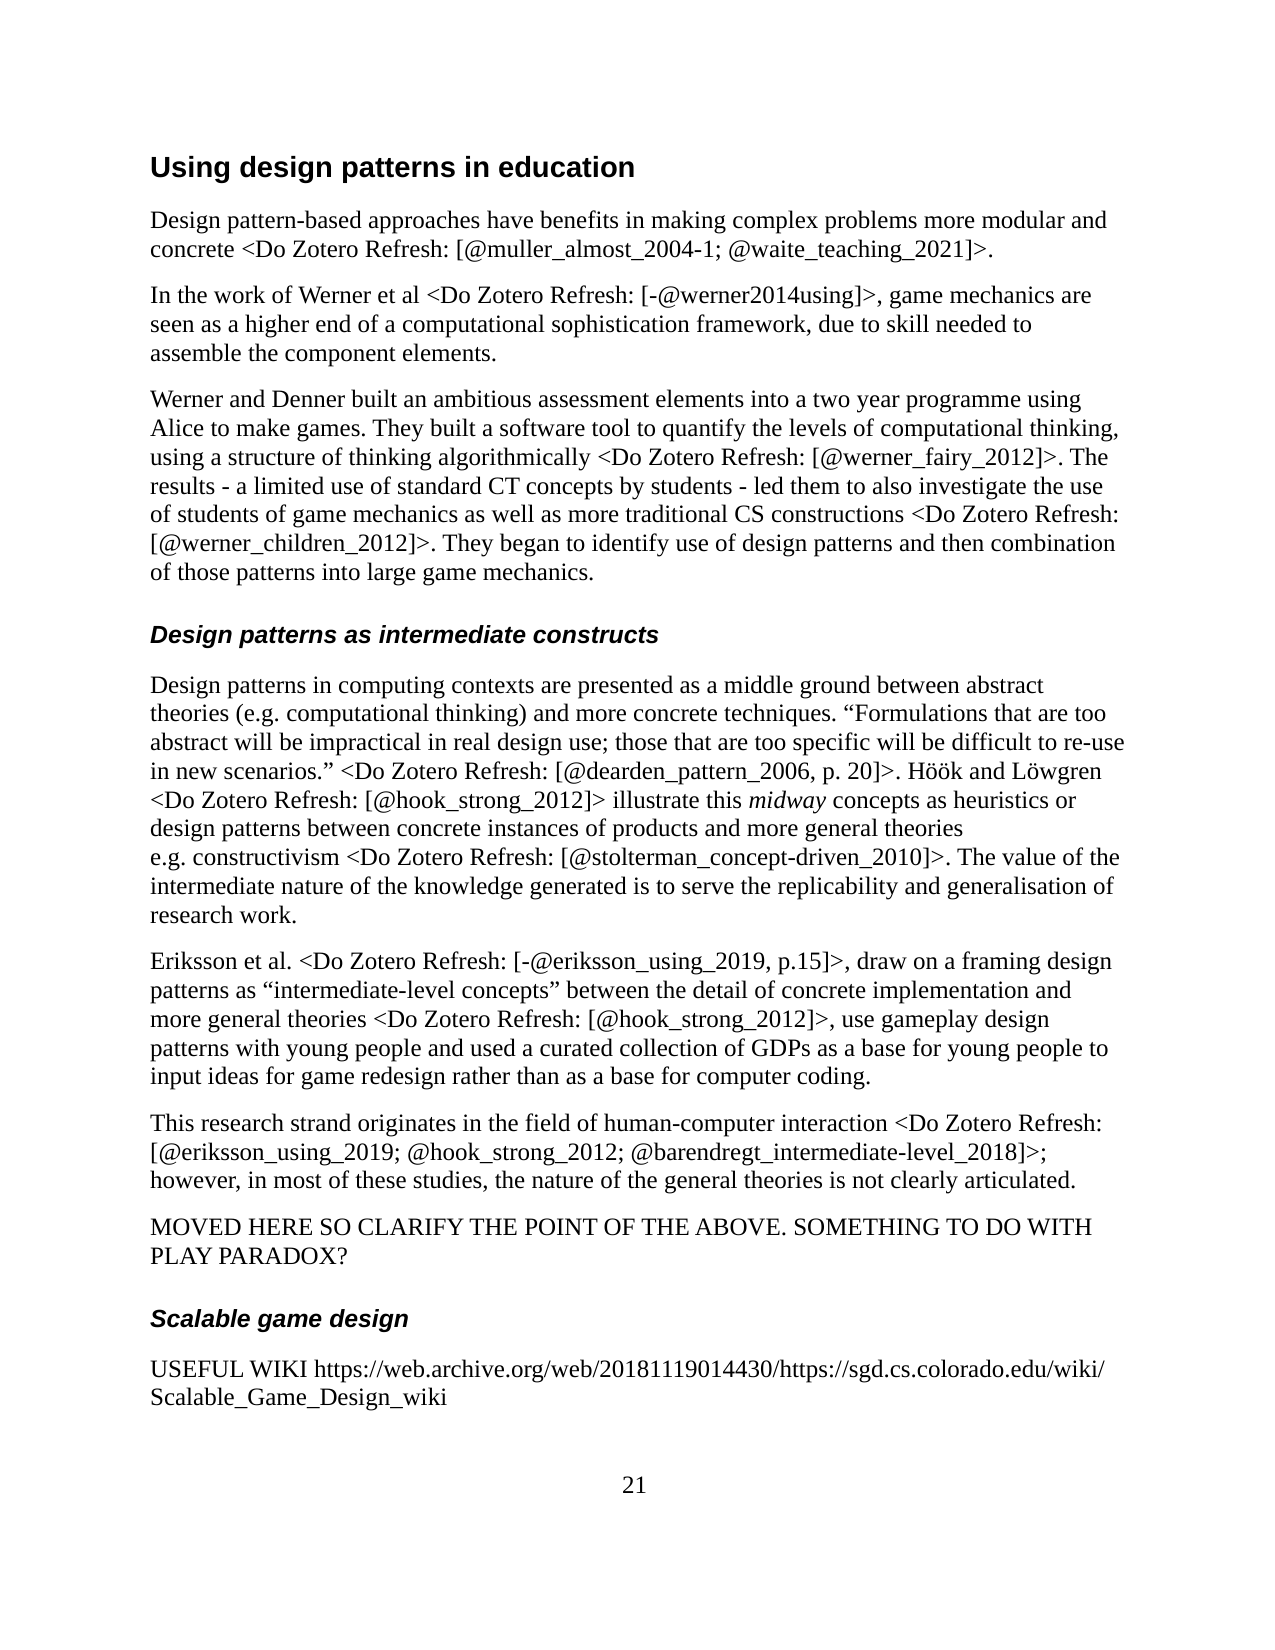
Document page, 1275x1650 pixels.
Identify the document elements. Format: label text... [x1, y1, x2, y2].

text MOVED HERE SO CLARIFY THE POINT OF THE ABOVE. SOMETHING TO DO WITH PLAY PARADOX? [150, 1212, 1125, 1270]
text In the work of Werner et al <Do Zotero Refresh: [-@werner2014using]>, game mechanics are seen as a higher end of a computational sophistication framework, due to skill needed to assemble the component elements. [150, 280, 1125, 367]
text Design pattern-based approaches have benefits in making complex problems more modular and concrete <Do Zotero Refresh: [@muller_almost_2004-1; @waite_teaching_2021]>. [150, 205, 1125, 262]
text Eriksson et al. <Do Zotero Refresh: [-@eriksson_using_2019, p.15]>, draw on a framing design patterns as “intermediate-level concepts” between the detail of concrete implementation and more general theories <Do Zotero Refresh: [@hook_strong_2012]>, use gameplay design patterns with young people and used a curated collection of GDPs as a base for young people to input ideas for game redesign rather than as a base for computer coding. [150, 946, 1125, 1090]
subtitle Design patterns as intermediate constructs [150, 620, 1125, 648]
subtitle Scalable game design [150, 1304, 1125, 1332]
text Design patterns in computing contexts are presented as a middle ground between abstract theories (e.g. computational thinking) and more concrete techniques. “Formulations that are too abstract will be impractical in real design use; those that are too specific will be difficult to re-use in new scenarios.” <Do Zotero Refresh: [@dearden_pattern_2006, p. 20]>. Höök and Löwgren <Do Zotero Refresh: [@hook_strong_2012]> illustrate this midway concepts as heuristics or design patterns between concrete instances of products and more general theories e.g. constructivism <Do Zotero Refresh: [@stolterman_concept-driven_2010]>. The value of the intermediate nature of the knowledge generated is to serve the replicability and generalisation of research work. [150, 670, 1125, 928]
subtitle Using design patterns in education [150, 150, 1125, 183]
text Werner and Denner built an ambitious assessment elements into a two year programme using Alice to make games. They built a software tool to quantify the levels of computational thinking, using a structure of thinking algorithmically <Do Zotero Refresh: [@werner_fairy_2012]>. The results - a limited use of standard CT concepts by students - led them to also investigate the use of students of game mechanics as well as more traditional CS constructions <Do Zotero Refresh: [@werner_children_2012]>. They began to identify use of design patterns and then combination of those patterns into large game mechanics. [150, 384, 1125, 586]
text USEFUL WIKI https://web.archive.org/web/20181119014430/https://sgd.cs.colorado.edu/wiki/Scalable_Game_Design_wiki [150, 1354, 1125, 1411]
text This research strand originates in the field of human-computer interaction <Do Zotero Refresh: [@eriksson_using_2019; @hook_strong_2012; @barendregt_intermediate-level_2018]>; however, in most of these studies, the nature of the general theories is not clearly articulated. [150, 1108, 1125, 1194]
